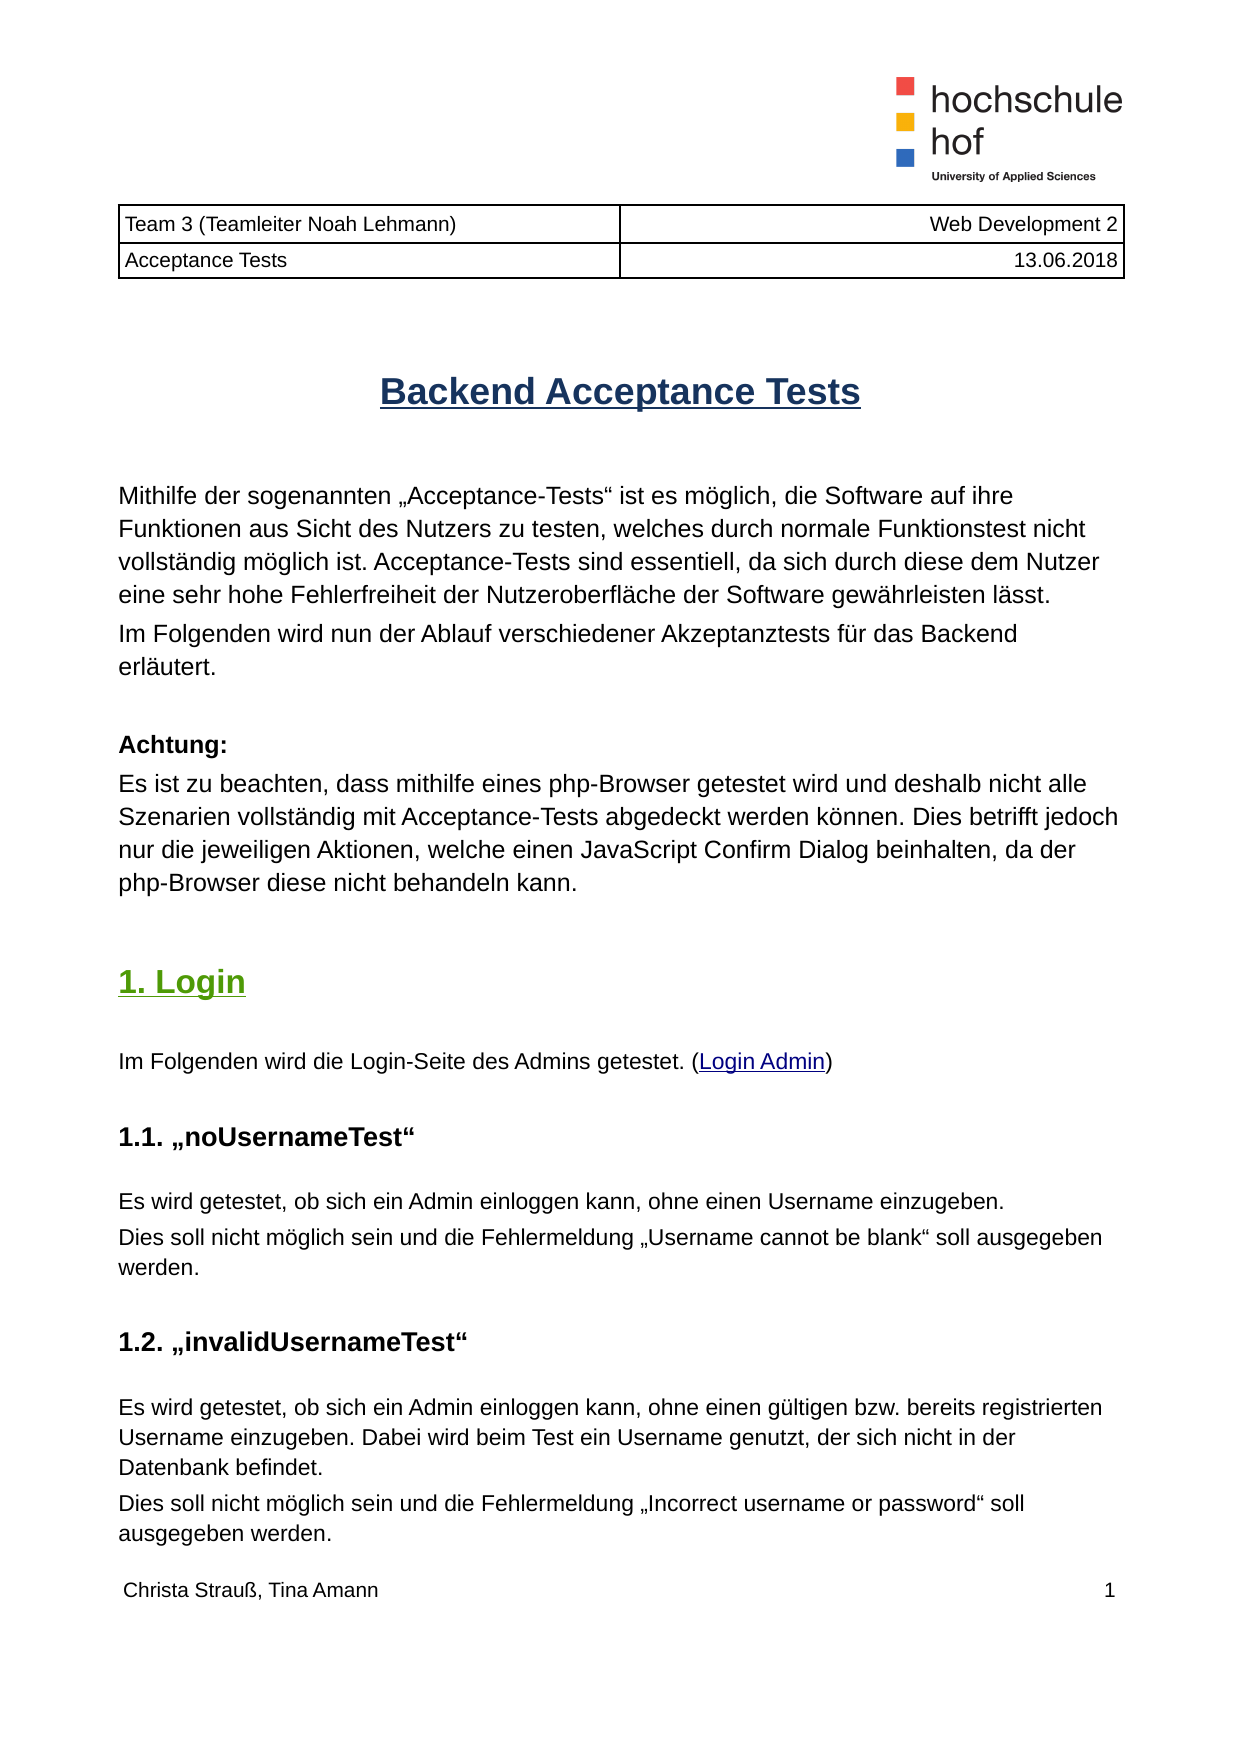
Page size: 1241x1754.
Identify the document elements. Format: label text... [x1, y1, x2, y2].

picture [896, 77, 1122, 182]
text Im Folgenden wird nun der Ablauf verschiedener Akzeptanztests für das Backend erläutert. [118, 619, 1122, 680]
text 1. Login [118, 962, 1122, 1001]
text Im Folgenden wird die Login-Seite des Admins getestet. (Login Admin) [118, 1048, 1122, 1075]
text Es ist zu beachten, dass mithilfe eines php-Browser getestet wird und deshalb nicht alle Szenarien vollständig mit Acceptance-Tests abgedeckt werden können. Dies betrifft jedoch nur die jeweiligen Aktionen, welche einen JavaScript Confirm Dialog beinhalten, da der php-Browser diese nicht behandeln kann. [118, 768, 1122, 896]
text Dies soll nicht möglich sein und die Fehlermeldung „Username cannot be blank“ soll ausgegeben werden. [118, 1224, 1122, 1280]
text Mithilfe der sogenannten „Acceptance-Tests“ ist es möglich, die Software auf ihre Funktionen aus Sicht des Nutzers zu testen, welches durch normale Funktionstest nicht vollständig möglich ist. Acceptance-Tests sind essentiell, da sich durch diese dem Nutzer eine sehr hohe Fehlerfreiheit der Nutzeroberfläche der Software gewährleisten lässt. [118, 481, 1122, 608]
text Es wird getestet, ob sich ein Admin einloggen kann, ohne einen Username einzugeben. [118, 1188, 1122, 1214]
text Es wird getestet, ob sich ein Admin einloggen kann, ohne einen gültigen bzw. bereits registrierten Username einzugeben. Dabei wird beim Test ein Username genutzt, der sich nicht in der Datenbank befindet. [118, 1393, 1122, 1480]
text Dies soll nicht möglich sein und die Fehlermeldung „Incorrect username or password“ soll ausgegeben werden. [118, 1490, 1122, 1547]
text 1.2. „invalidUsernameTest“ [118, 1326, 1122, 1358]
text Backend Acceptance Tests [118, 369, 1122, 413]
text Achtung: [118, 729, 1122, 758]
text 1.1. „noUsernameTest“ [118, 1121, 1122, 1152]
